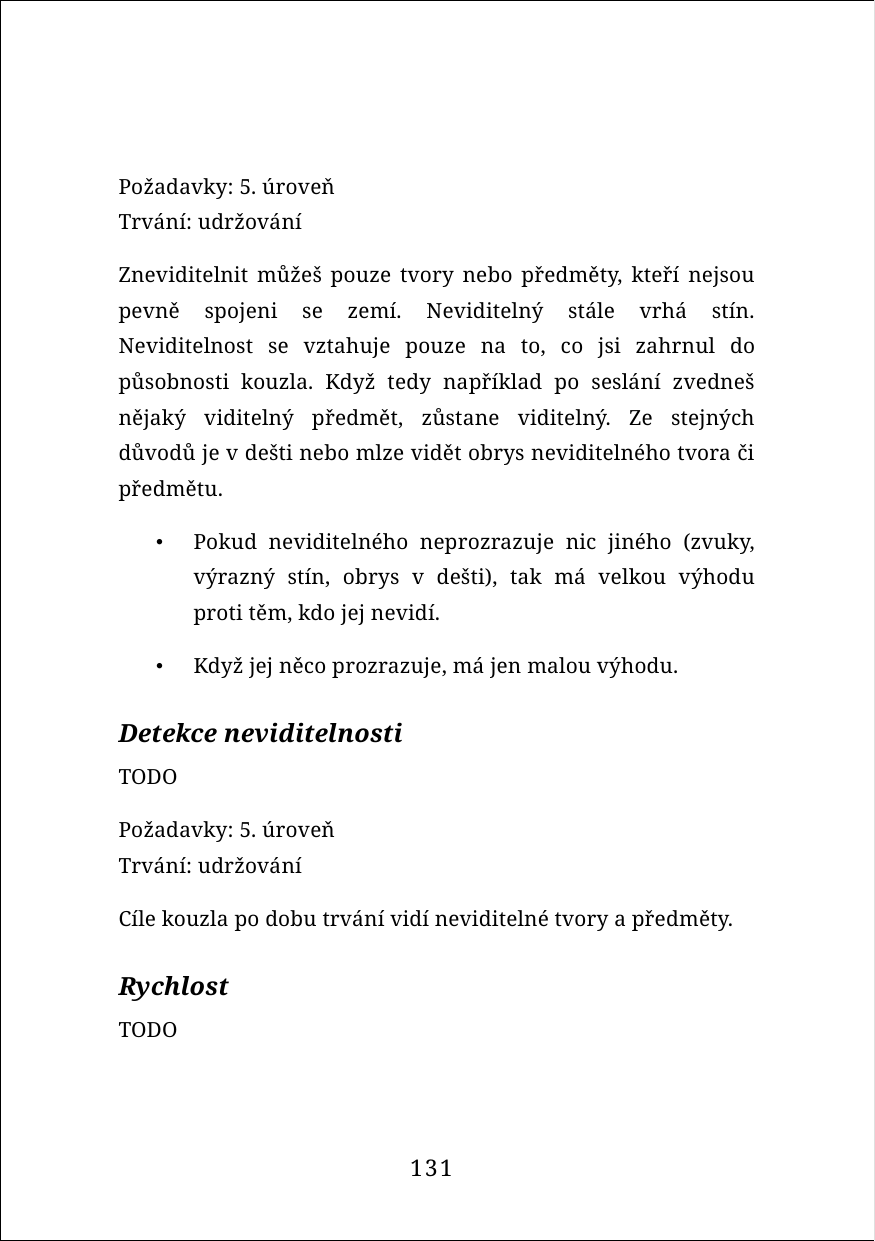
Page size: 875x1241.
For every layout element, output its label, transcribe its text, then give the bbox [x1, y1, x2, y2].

subtitle Rychlost [118, 969, 756, 1003]
text TODO [118, 762, 756, 790]
text Požadavky: 5. úroveň Trvání: udržování [118, 815, 756, 879]
text Zneviditelnit můžeš pouze tvory nebo předměty, kteří nejsou pevně spojeni se zemí. Neviditelný stále vrhá stín. Neviditelnost se vztahuje pouze na to, co jsi zahrnul do působnosti kouzla. Když tedy například po seslání zvedneš nějaký viditelný předmět, zůstane viditelný. Ze stejných důvodů je v dešti nebo mlze vidět obrys neviditelného tvora či předmětu. [118, 261, 756, 502]
list Pokud neviditelného neprozrazuje nic jiného (zvuky, výrazný stín, obrys v dešti), tak má velkou výhodu proti těm, kdo jej nevidí. [156, 527, 756, 626]
list Když jej něco prozrazuje, má jen malou výhodu. [156, 651, 756, 679]
text Požadavky: 5. úroveň Trvání: udržování [118, 172, 756, 236]
text Cíle kouzla po dobu trvání vidí neviditelné tvory a předměty. [118, 904, 756, 932]
text TODO [118, 1015, 756, 1043]
subtitle Detekce neviditelnosti [118, 716, 756, 750]
